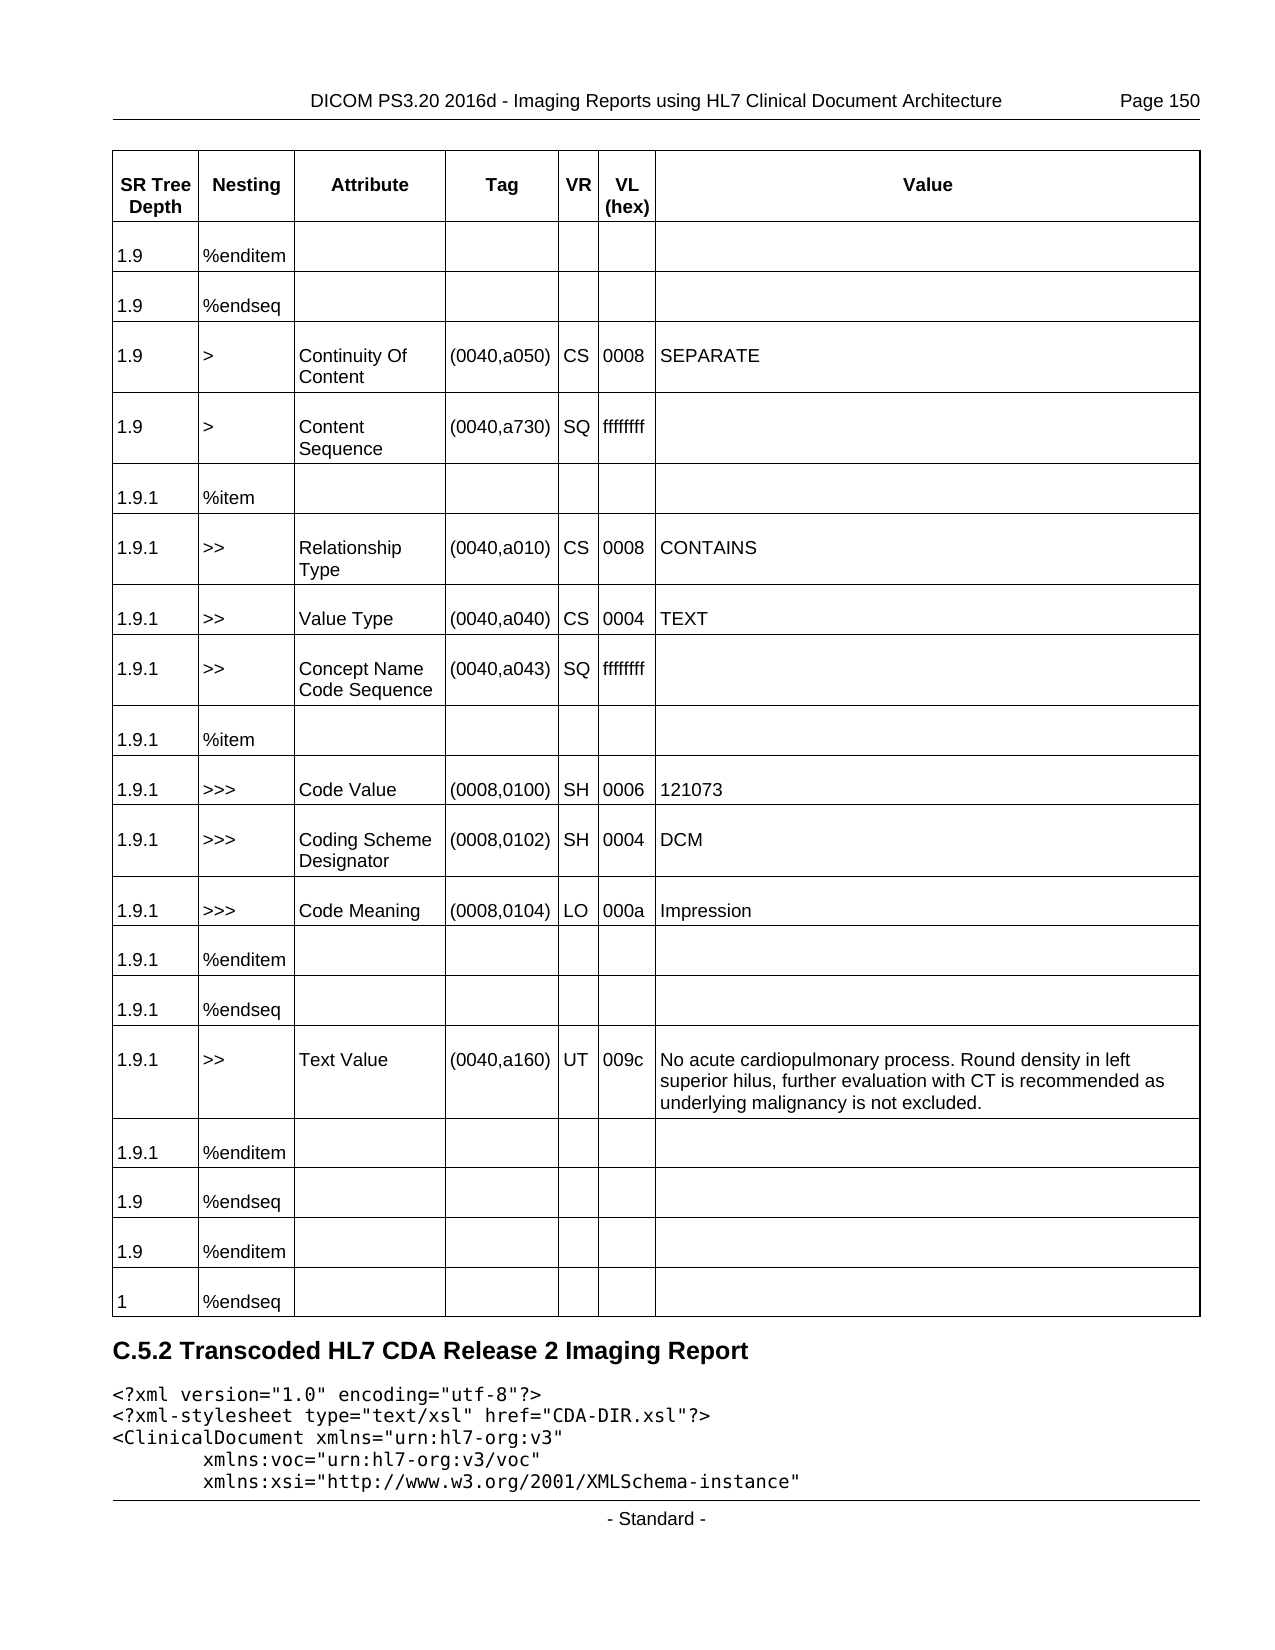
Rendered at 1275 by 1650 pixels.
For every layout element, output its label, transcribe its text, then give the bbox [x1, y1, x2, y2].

table_cell ffffffff [599, 393, 655, 463]
table_cell [559, 1268, 598, 1316]
table_cell 1.9.1 [113, 585, 198, 634]
table_cell [656, 222, 1199, 271]
table_cell [599, 706, 655, 755]
table_cell [559, 706, 598, 755]
table_cell [656, 1168, 1199, 1217]
table_cell [656, 926, 1199, 975]
table_cell >> [199, 1026, 294, 1117]
table_cell [446, 272, 558, 321]
table_cell [599, 222, 655, 271]
table_cell 1.9.1 [113, 706, 198, 755]
table_cell [656, 393, 1199, 463]
table_cell 1.9.1 [113, 514, 198, 584]
table_cell >>> [199, 756, 294, 804]
table_cell 1.9 [113, 272, 198, 321]
table_header VL (hex) [599, 151, 655, 221]
table_cell [446, 706, 558, 755]
table_cell 0004 [599, 805, 655, 876]
table_cell %item [199, 706, 294, 755]
table_cell [446, 926, 558, 975]
table_cell Relationship Type [295, 514, 445, 584]
table_cell [559, 1119, 598, 1167]
table_cell 1.9.1 [113, 635, 198, 705]
table_cell ffffffff [599, 635, 655, 705]
table_cell (0040,a010) [446, 514, 558, 584]
table_cell [559, 1218, 598, 1267]
table_cell 1.9.1 [113, 877, 198, 925]
table_cell [295, 222, 445, 271]
table_cell 009c [599, 1026, 655, 1117]
table_cell 1 [113, 1268, 198, 1316]
text C.5.2 Transcoded HL7 CDA Release 2 Imaging Report [112, 1336, 1200, 1365]
table_cell [656, 635, 1199, 705]
table_cell > [199, 322, 294, 392]
table_cell [446, 976, 558, 1025]
table_cell %endseq [199, 1268, 294, 1316]
table_cell [446, 1168, 558, 1217]
table_cell Concept Name Code Sequence [295, 635, 445, 705]
table_cell >> [199, 635, 294, 705]
table_cell (0040,a043) [446, 635, 558, 705]
table_cell (0040,a160) [446, 1026, 558, 1117]
table_cell 1.9.1 [113, 1119, 198, 1167]
table_cell Value Type [295, 585, 445, 634]
table_cell [656, 1119, 1199, 1167]
table_cell %enditem [199, 222, 294, 271]
table_cell Coding Scheme Designator [295, 805, 445, 876]
text <?xml version="1.0" encoding="utf-8"?> <?xml-stylesheet type="text/xsl" href="CDA-DIR.xsl"?> <ClinicalDocument xmlns="urn:hl7-org:v3" xmlns:voc="urn:hl7-org:v3/voc" xmlns:xsi="http://www.w3.org/2001/XMLSchema-instance" [112, 1383, 1200, 1493]
table_header Value [656, 151, 1199, 221]
table_cell 0006 [599, 756, 655, 804]
table_cell [559, 222, 598, 271]
table_cell 121073 [656, 756, 1199, 804]
table_cell %endseq [199, 976, 294, 1025]
table_cell CONTAINS [656, 514, 1199, 584]
table_cell [599, 976, 655, 1025]
table_cell [295, 1168, 445, 1217]
table_cell %item [199, 464, 294, 513]
table_cell [295, 1268, 445, 1316]
table_cell Continuity Of Content [295, 322, 445, 392]
table_cell [599, 1218, 655, 1267]
table_cell 000a [599, 877, 655, 925]
table_cell %enditem [199, 1218, 294, 1267]
table_cell Content Sequence [295, 393, 445, 463]
table_cell [295, 272, 445, 321]
table_cell [559, 1168, 598, 1217]
table_header Nesting [199, 151, 294, 221]
table_cell [656, 1268, 1199, 1316]
table_cell 1.9 [113, 1168, 198, 1217]
table_cell 1.9 [113, 222, 198, 271]
table_cell >>> [199, 805, 294, 876]
table_cell [446, 1218, 558, 1267]
table_cell 1.9.1 [113, 976, 198, 1025]
table_cell %endseq [199, 272, 294, 321]
table_cell 1.9.1 [113, 805, 198, 876]
table_cell [295, 926, 445, 975]
table_cell Code Value [295, 756, 445, 804]
table_header SR Tree Depth [113, 151, 198, 221]
table_cell 0008 [599, 322, 655, 392]
table_cell 1.9 [113, 393, 198, 463]
table_cell [599, 926, 655, 975]
table_cell (0008,0104) [446, 877, 558, 925]
table_cell [656, 1218, 1199, 1267]
table_cell LO [559, 877, 598, 925]
table_cell [599, 464, 655, 513]
table_cell [559, 272, 598, 321]
table_cell 1.9.1 [113, 464, 198, 513]
table_cell [599, 272, 655, 321]
table_cell > [199, 393, 294, 463]
table_cell (0040,a050) [446, 322, 558, 392]
table_cell Code Meaning [295, 877, 445, 925]
table_header Tag [446, 151, 558, 221]
table_cell Text Value [295, 1026, 445, 1117]
table_cell [559, 464, 598, 513]
table_cell CS [559, 514, 598, 584]
table_header Attribute [295, 151, 445, 221]
table_cell 1.9.1 [113, 926, 198, 975]
table_cell 1.9 [113, 1218, 198, 1267]
table_cell CS [559, 585, 598, 634]
table_cell DCM [656, 805, 1199, 876]
table_cell 0008 [599, 514, 655, 584]
table_cell (0008,0100) [446, 756, 558, 804]
table_cell >>> [199, 877, 294, 925]
table_cell [295, 976, 445, 1025]
table_cell [446, 222, 558, 271]
table_cell %endseq [199, 1168, 294, 1217]
table_cell %enditem [199, 926, 294, 975]
table_cell 0004 [599, 585, 655, 634]
table_cell [656, 706, 1199, 755]
table_cell 1.9.1 [113, 756, 198, 804]
table_cell (0040,a040) [446, 585, 558, 634]
table_cell [446, 464, 558, 513]
table_cell No acute cardiopulmonary process. Round density in left superior hilus, further evaluation with CT is recommended as underlying malignancy is not excluded. [656, 1026, 1199, 1117]
table_cell [599, 1168, 655, 1217]
table_cell [295, 706, 445, 755]
table_cell [656, 976, 1199, 1025]
table_cell 1.9 [113, 322, 198, 392]
table_cell 1.9.1 [113, 1026, 198, 1117]
table_cell SEPARATE [656, 322, 1199, 392]
table_cell [599, 1119, 655, 1167]
table_cell TEXT [656, 585, 1199, 634]
table_cell SQ [559, 393, 598, 463]
table_cell Impression [656, 877, 1199, 925]
table_cell (0040,a730) [446, 393, 558, 463]
table_cell >> [199, 514, 294, 584]
table_cell [446, 1119, 558, 1167]
table_cell SQ [559, 635, 598, 705]
table_cell [656, 464, 1199, 513]
table_cell %enditem [199, 1119, 294, 1167]
table_cell [295, 1218, 445, 1267]
table_cell CS [559, 322, 598, 392]
table_cell (0008,0102) [446, 805, 558, 876]
table_cell >> [199, 585, 294, 634]
table_header VR [559, 151, 598, 221]
table_cell [295, 1119, 445, 1167]
table_cell SH [559, 756, 598, 804]
table_cell [559, 926, 598, 975]
table_cell SH [559, 805, 598, 876]
table_cell [295, 464, 445, 513]
table_cell [446, 1268, 558, 1316]
table_cell [599, 1268, 655, 1316]
table_cell [656, 272, 1199, 321]
table_cell [559, 976, 598, 1025]
table_cell UT [559, 1026, 598, 1117]
